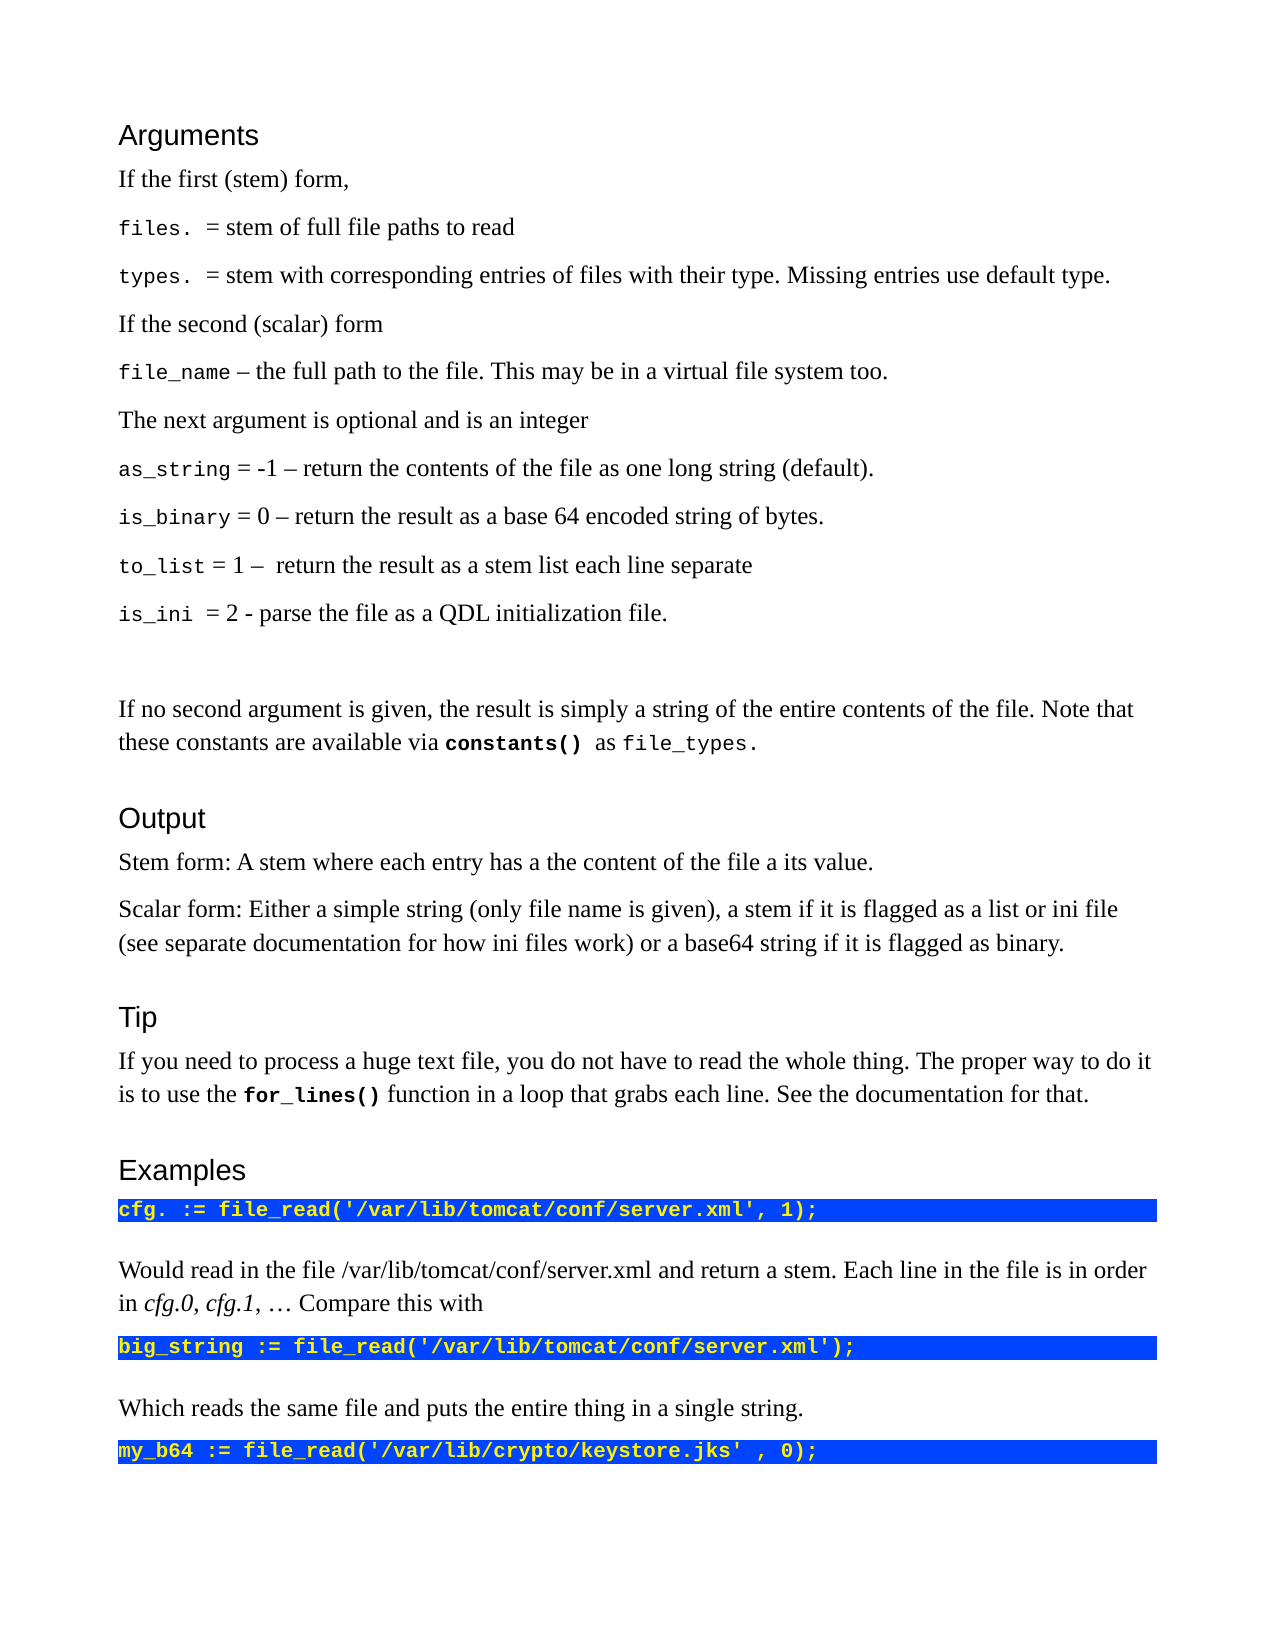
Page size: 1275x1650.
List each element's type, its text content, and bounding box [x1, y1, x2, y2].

text The next argument is optional and is an integer [118, 405, 1157, 434]
text files. = stem of full file paths to read [118, 212, 1157, 241]
text cfg. := file_read('/var/lib/tomcat/conf/server.xml', 1); [118, 1199, 1157, 1222]
text Scalar form: Either a simple string (only file name is given), a stem if it is flagged as a list or ini file (see separate documentation for how ini files work) or a base64 string if it is flagged as binary. [118, 894, 1157, 956]
text file_name – the full path to the file. This may be in a virtual file system too. [118, 356, 1157, 386]
text Which reads the same file and puts the entire thing in a single string. [118, 1360, 1157, 1422]
text Stem form: A stem where each entry has a the content of the file a its value. [118, 847, 1157, 876]
text If you need to process a huge text file, you do not have to read the whole thing. The proper way to do it is to use the for_lines() function in a loop that grabs each line. See the documentation for that. [118, 1046, 1157, 1109]
text is_ini = 2 - parse the file as a QDL initialization file. [118, 598, 1157, 628]
text If the first (stem) form, [118, 164, 1157, 193]
text big_string := file_read('/var/lib/tomcat/conf/server.xml'); [118, 1336, 1157, 1360]
subtitle Arguments [118, 118, 1157, 152]
subtitle Tip [118, 1000, 1157, 1034]
text types. = stem with corresponding entries of files with their type. Missing entries use default type. [118, 260, 1157, 290]
text is_binary = 0 – return the result as a base 64 encoded string of bytes. [118, 501, 1157, 531]
subtitle Examples [118, 1153, 1157, 1186]
text my_b64 := file_read('/var/lib/crypto/keystore.jks' , 0); [118, 1440, 1157, 1464]
text Would read in the file /var/lib/tomcat/conf/server.xml and return a stem. Each line in the file is in order in cfg.0, cfg.1, … Compare this with [118, 1222, 1157, 1317]
text to_list = 1 – return the result as a stem list each line separate [118, 550, 1157, 579]
text as_string = -1 – return the contents of the file as one long string (default). [118, 453, 1157, 482]
text If no second argument is given, the result is simply a string of the entire contents of the file. Note that these constants are available via constants() as file_types. [118, 694, 1157, 757]
text If the second (scalar) form [118, 309, 1157, 338]
subtitle Output [118, 801, 1157, 834]
